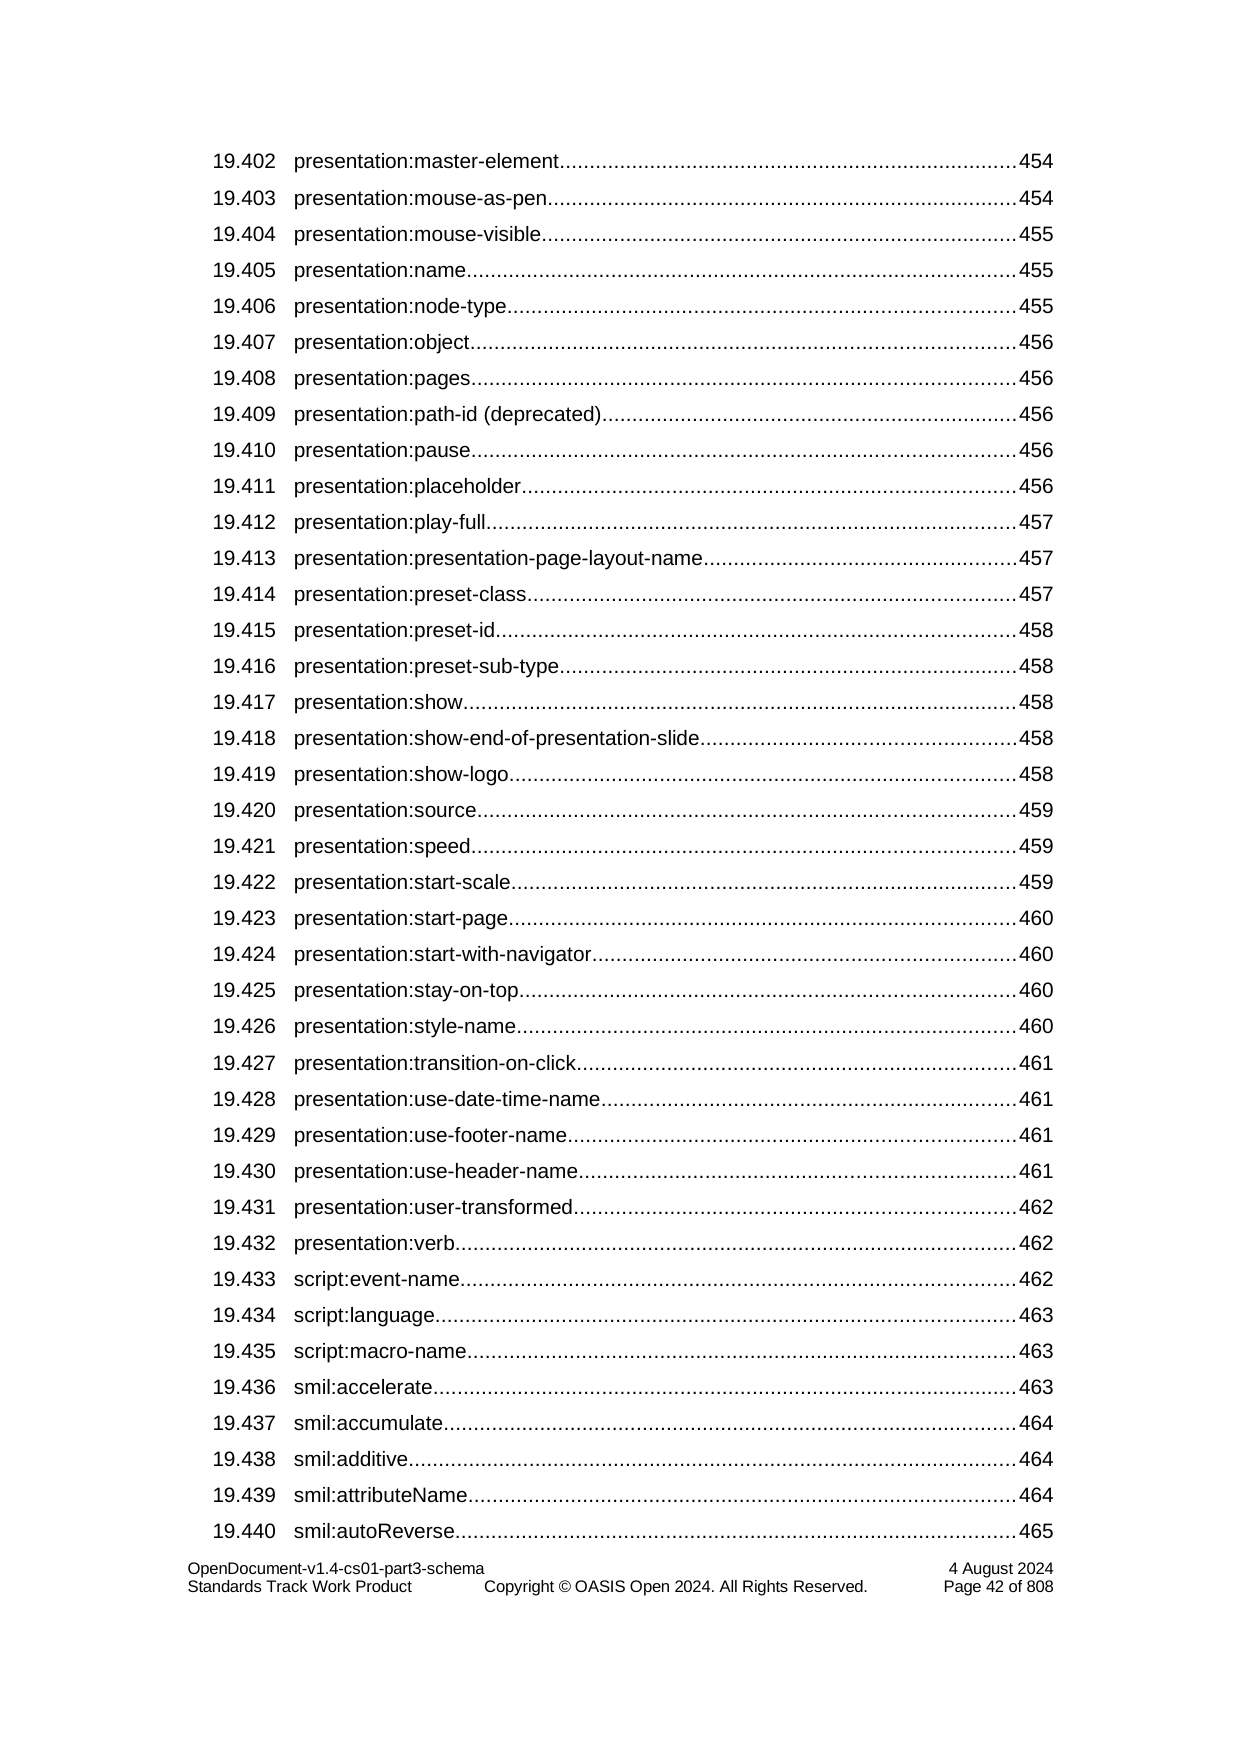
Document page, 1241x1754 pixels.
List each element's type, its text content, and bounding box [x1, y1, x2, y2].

text 19.402 presentation:master-element 454 [212, 150, 1053, 173]
text 19.417 presentation:show 458 [212, 691, 1053, 714]
text 19.424 presentation:start-with-navigator 460 [212, 943, 1053, 966]
text 19.408 presentation:pages 456 [212, 366, 1053, 390]
text 19.416 presentation:preset-sub-type 458 [212, 654, 1053, 678]
text 19.403 presentation:mouse-as-pen 454 [212, 186, 1053, 209]
text 19.421 presentation:speed 459 [212, 835, 1053, 858]
text 19.411 presentation:placeholder 456 [212, 474, 1053, 498]
text 19.435 script:macro-name 463 [212, 1339, 1053, 1363]
text 19.430 presentation:use-header-name 461 [212, 1159, 1053, 1183]
text 19.418 presentation:show-end-of-presentation-slide 458 [212, 727, 1053, 750]
text 19.434 script:language 463 [212, 1303, 1053, 1327]
text 19.422 presentation:start-scale 459 [212, 871, 1053, 894]
text 19.437 smil:accumulate 464 [212, 1411, 1053, 1435]
text 19.427 presentation:transition-on-click 461 [212, 1051, 1053, 1074]
text 19.431 presentation:user-transformed 462 [212, 1195, 1053, 1219]
text 19.433 script:event-name 462 [212, 1267, 1053, 1291]
text 19.410 presentation:pause 456 [212, 438, 1053, 462]
text 19.423 presentation:start-page 460 [212, 907, 1053, 930]
text 19.419 presentation:show-logo 458 [212, 763, 1053, 786]
text 19.404 presentation:mouse-visible 455 [212, 222, 1053, 246]
text 19.428 presentation:use-date-time-name 461 [212, 1087, 1053, 1111]
text 19.426 presentation:style-name 460 [212, 1015, 1053, 1038]
text 19.420 presentation:source 459 [212, 799, 1053, 822]
text 19.438 smil:additive 464 [212, 1447, 1053, 1471]
text 19.406 presentation:node-type 455 [212, 294, 1053, 318]
text 19.412 presentation:play-full 457 [212, 510, 1053, 534]
text 19.409 presentation:path-id (deprecated) 456 [212, 402, 1053, 426]
text 19.436 smil:accelerate 463 [212, 1375, 1053, 1399]
text 19.439 smil:attributeName 464 [212, 1483, 1053, 1507]
text 19.413 presentation:presentation-page-layout-name 457 [212, 546, 1053, 570]
text 19.440 smil:autoReverse 465 [212, 1519, 1053, 1543]
text 19.432 presentation:verb 462 [212, 1231, 1053, 1255]
text 19.405 presentation:name 455 [212, 258, 1053, 282]
text 19.407 presentation:object 456 [212, 330, 1053, 354]
text 19.415 presentation:preset-id 458 [212, 618, 1053, 642]
text 19.425 presentation:stay-on-top 460 [212, 979, 1053, 1002]
text 19.414 presentation:preset-class 457 [212, 582, 1053, 606]
text 19.429 presentation:use-footer-name 461 [212, 1123, 1053, 1147]
